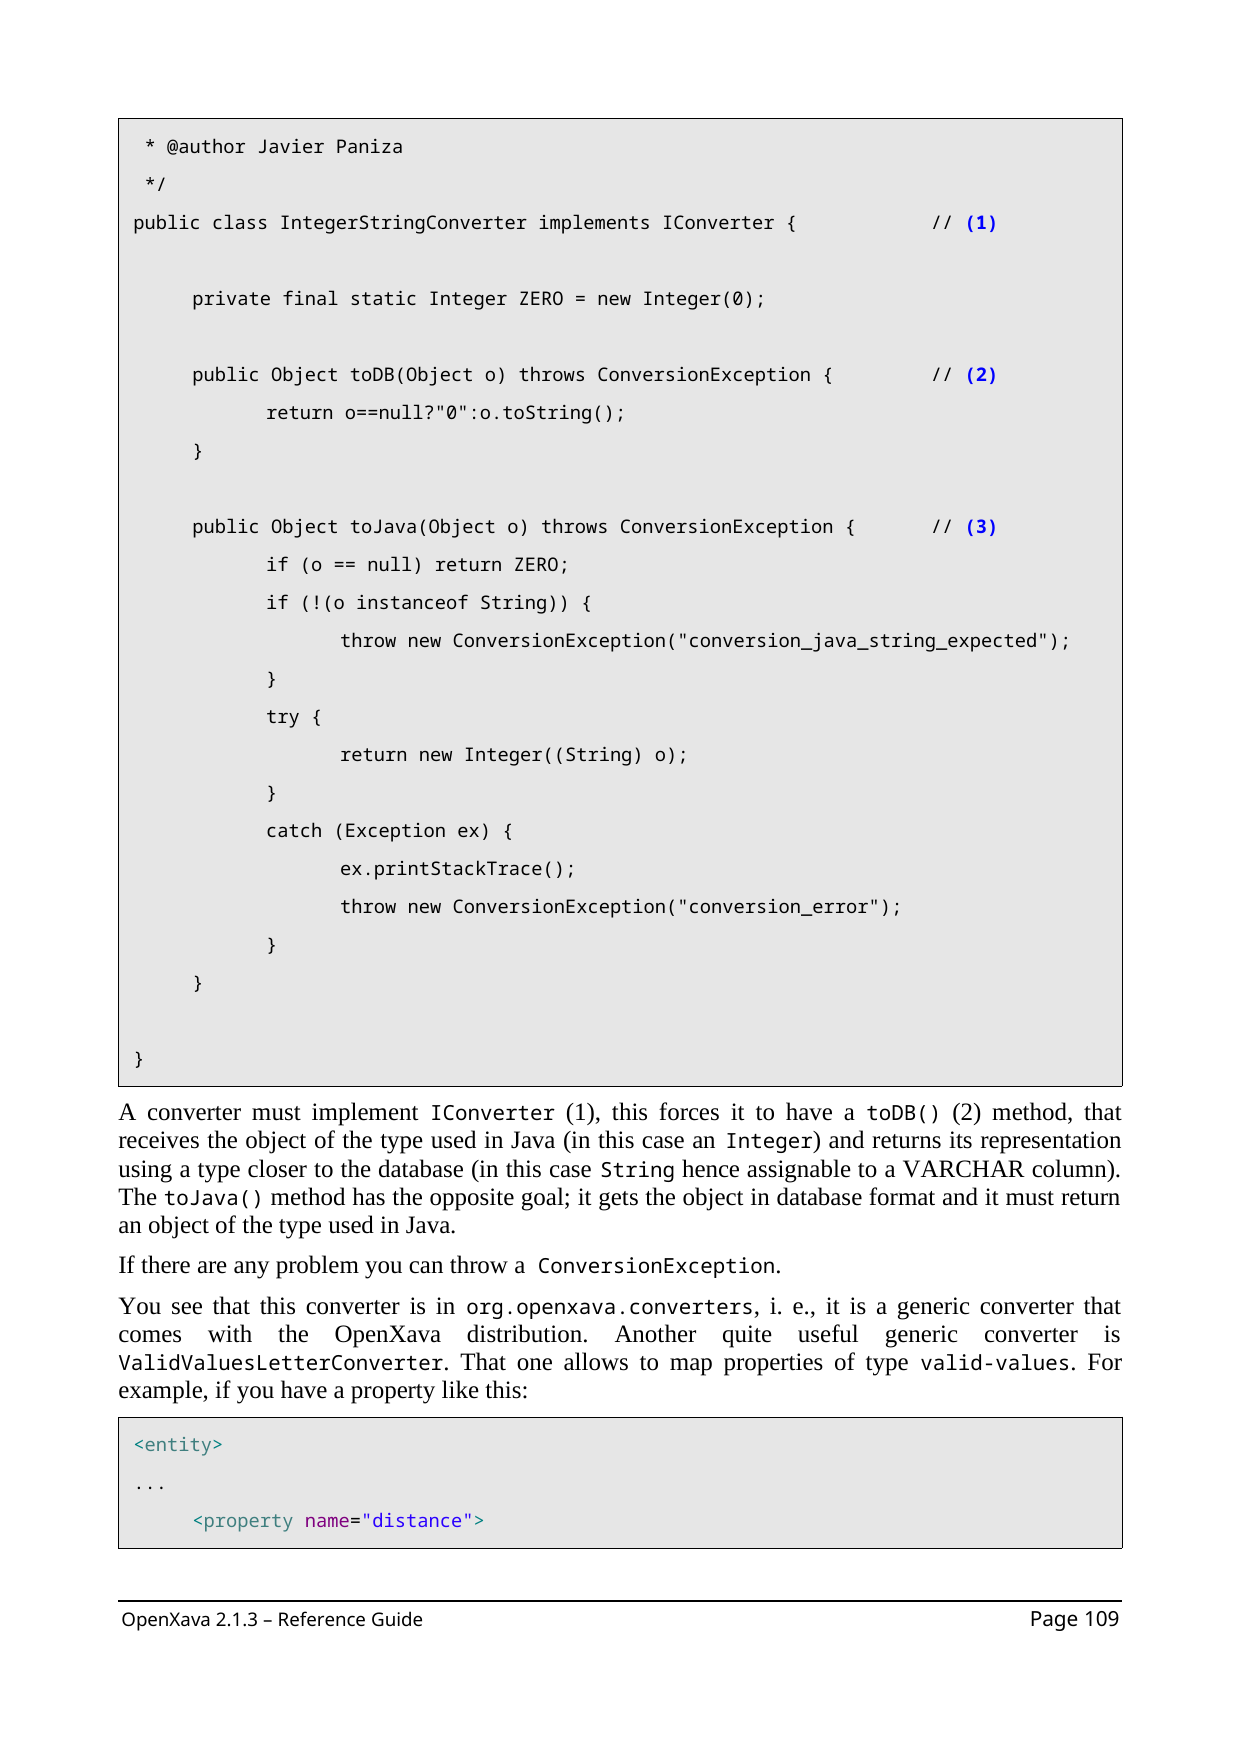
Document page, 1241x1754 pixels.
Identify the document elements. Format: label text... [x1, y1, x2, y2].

text catch (Exception ex) { [119, 802, 1122, 841]
text If there are any problem you can throw a ConversionException. [118, 1252, 1122, 1280]
text } [119, 1031, 1122, 1086]
text return o==null?"0":o.toString(); [119, 384, 1122, 422]
text return new Integer((String) o); [119, 726, 1122, 764]
text * @author Javier Paniza [119, 119, 1122, 156]
text if (o == null) return ZERO; [119, 536, 1122, 574]
text A converter must implement IConverter (1), this forces it to have a toDB() (2) method, that receives the object of the type used in Java (in this case an Integer) and returns its representation using a type closer to the database (in this case String hence assignable to a VARCHAR column). The toJava() method has the opposite goal; it gets the object in database format and it must return an object of the type used in Java. [118, 1098, 1122, 1239]
text throw new ConversionException("conversion_java_string_expected"); [119, 612, 1122, 650]
text } [119, 764, 1122, 802]
text */ [119, 156, 1122, 194]
text throw new ConversionException("conversion_error"); [119, 878, 1122, 917]
text } [119, 650, 1122, 688]
text public Object toDB(Object o) throws ConversionException { // (2) [119, 346, 1122, 384]
text <entity> [119, 1418, 1122, 1455]
text public Object toJava(Object o) throws ConversionException { // (3) [119, 498, 1122, 536]
text ... [119, 1455, 1122, 1493]
text ex.printStackTrace(); [119, 841, 1122, 878]
text private final static Integer ZERO = new Integer(0); [119, 270, 1122, 308]
text } [119, 917, 1122, 954]
text You see that this converter is in org.openxava.converters, i. e., it is a generic converter that comes with the OpenXava distribution. Another quite useful generic converter is ValidValuesLetterConverter. That one allows to map properties of type valid-values. For example, if you have a property like this: [118, 1292, 1122, 1404]
text <property name="distance"> [119, 1493, 1122, 1548]
text } [119, 422, 1122, 460]
text if (!(o instanceof String)) { [119, 574, 1122, 612]
text } [119, 954, 1122, 993]
text public class IntegerStringConverter implements IConverter { // (1) [119, 194, 1122, 232]
text try { [119, 688, 1122, 726]
